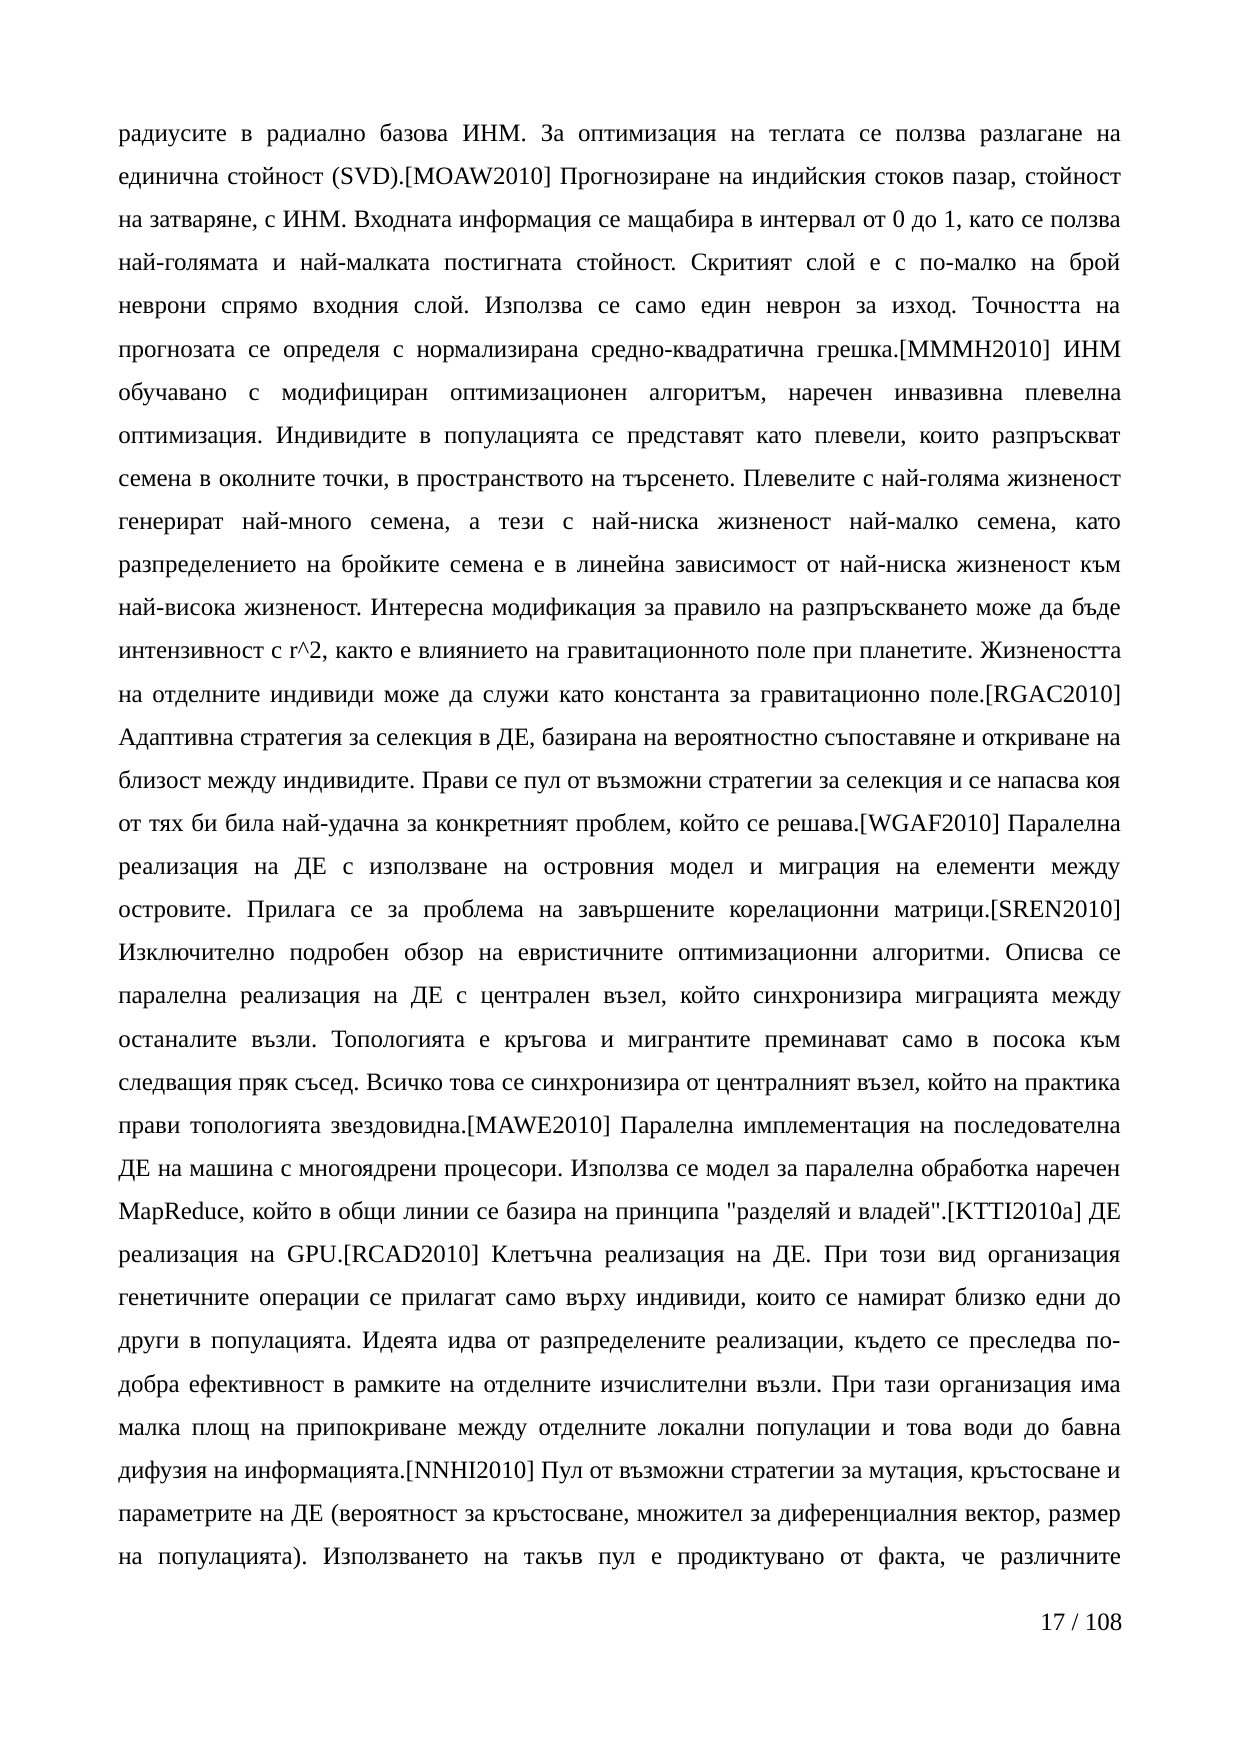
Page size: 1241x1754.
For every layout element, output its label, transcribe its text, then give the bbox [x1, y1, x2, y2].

text радиусите в радиално базова ИНМ. За оптимизация на теглата се ползва разлагане на единична стойност (SVD).[MOAW2010] Прогнозиране на индийския стоков пазар, стойност на затваряне, с ИНМ. Входната информация се мащабира в интервал от 0 до 1, като се ползва най-голямата и най-малката постигната стойност. Скритият слой е с по-малко на брой неврони спрямо входния слой. Използва се само един неврон за изход. Точността на прогнозата се определя с нормализирана средно-квадратична грешка.[MMMH2010] ИНМ обучавано с модифициран оптимизационен алгоритъм, наречен инвазивна плевелна оптимизация. Индивидите в популацията се представят като плевели, които разпръскват семена в околните точки, в пространството на търсенето. Плевелите с най-голяма жизненост генерират най-много семена, а тези с най-ниска жизненост най-малко семена, като разпределението на бройките семена е в линейна зависимост от най-ниска жизненост към най-висока жизненост. Интересна модификация за правило на разпръскването може да бъде интензивност с r^2, както е влиянието на гравитационното поле при планетите. Жизнеността на отделните индивиди може да служи като константа за гравитационно поле.[RGAC2010] Адаптивна стратегия за селекция в ДЕ, базирана на вероятностно съпоставяне и откриване на близост между индивидите. Прави се пул от възможни стратегии за селекция и се напасва коя от тях би била най-удачна за конкретният проблем, който се решава.[WGAF2010] Паралелна реализация на ДЕ с използване на островния модел и миграция на елементи между островите. Прилага се за проблема на завършените корелационни матрици.[SREN2010] Изключително подробен обзор на евристичните оптимизационни алгоритми. Описва се паралелна реализация на ДЕ с централен възел, който синхронизира миграцията между останалите възли. Топологията е кръгова и мигрантите преминават само в посока към следващия пряк съсед. Всичко това се синхронизира от централният възел, който на практика прави топологията звездовидна.[MAWE2010] Паралелна имплементация на последователна ДЕ на машина с многоядрени процесори. Използва се модел за паралелна обработка наречен MapReduce, който в общи линии се базира на принципа "разделяй и владей".[KTTI2010a] ДЕ реализация на GPU.[RCAD2010] Клетъчна реализация на ДЕ. При този вид организация генетичните операции се прилагат само върху индивиди, които се намират близко едни до други в популацията. Идеята идва от разпределените реализации, където се преследва по-добра ефективност в рамките на отделните изчислителни възли. При тази организация има малка площ на припокриване между отделните локални популации и това води до бавна дифузия на информацията.[NNHI2010] Пул от възможни стратегии за мутация, кръстосване и параметрите на ДЕ (вероятност за кръстосване, множител за диференциалния вектор, размер на популацията). Използването на такъв пул е продиктувано от факта, че различните [118, 118, 1122, 1570]
